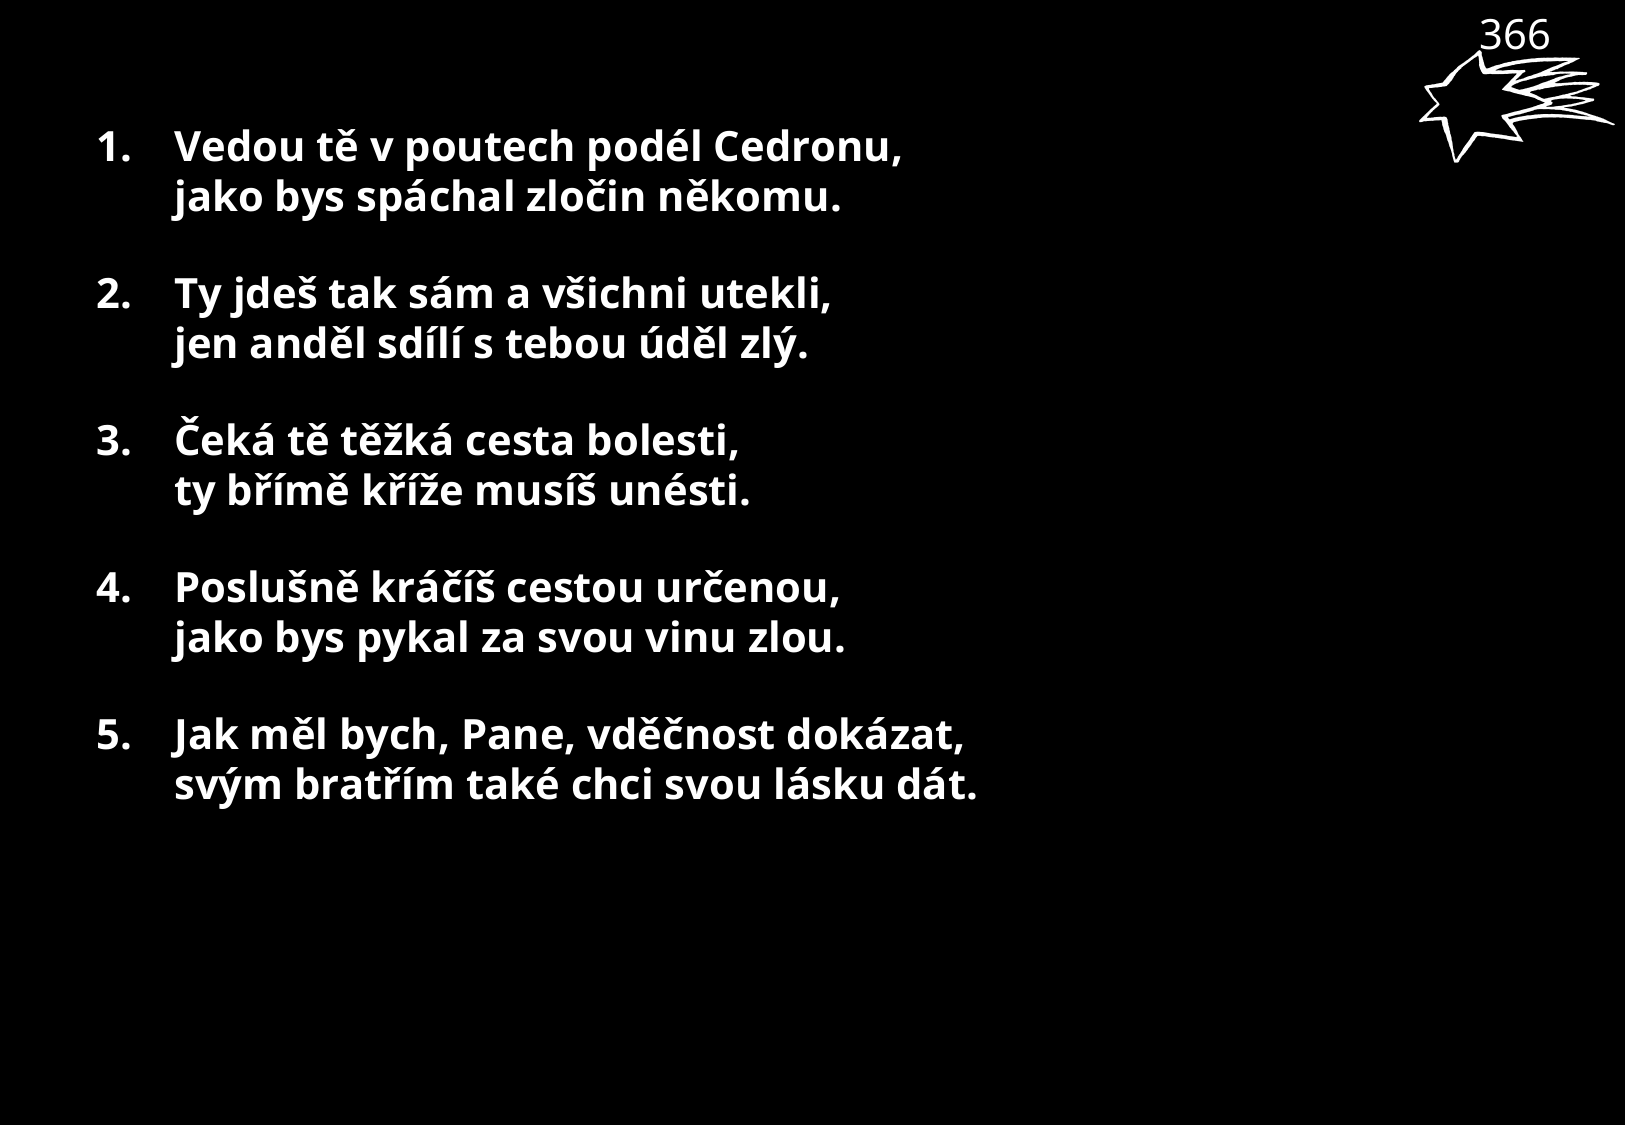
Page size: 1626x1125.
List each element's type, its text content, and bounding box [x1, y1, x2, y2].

list 1. Vedou tě v poutech podél Cedronu, jako bys spáchal zločin někomu. Ty jdeš tak sám a všichni utekli, jen anděl sdílí s tebou úděl zlý. Čeká tě těžká cesta bolesti, ty břímě kříže musíš unésti. 4. Poslušně kráčíš cestou určenou, jako bys pykal za svou vinu zlou. 5. Jak měl bych, Pane, vděčnost dokázat, svým bratřím také chci svou lásku dát. [81, 112, 1544, 1101]
text_box 366 [1405, 0, 1626, 66]
